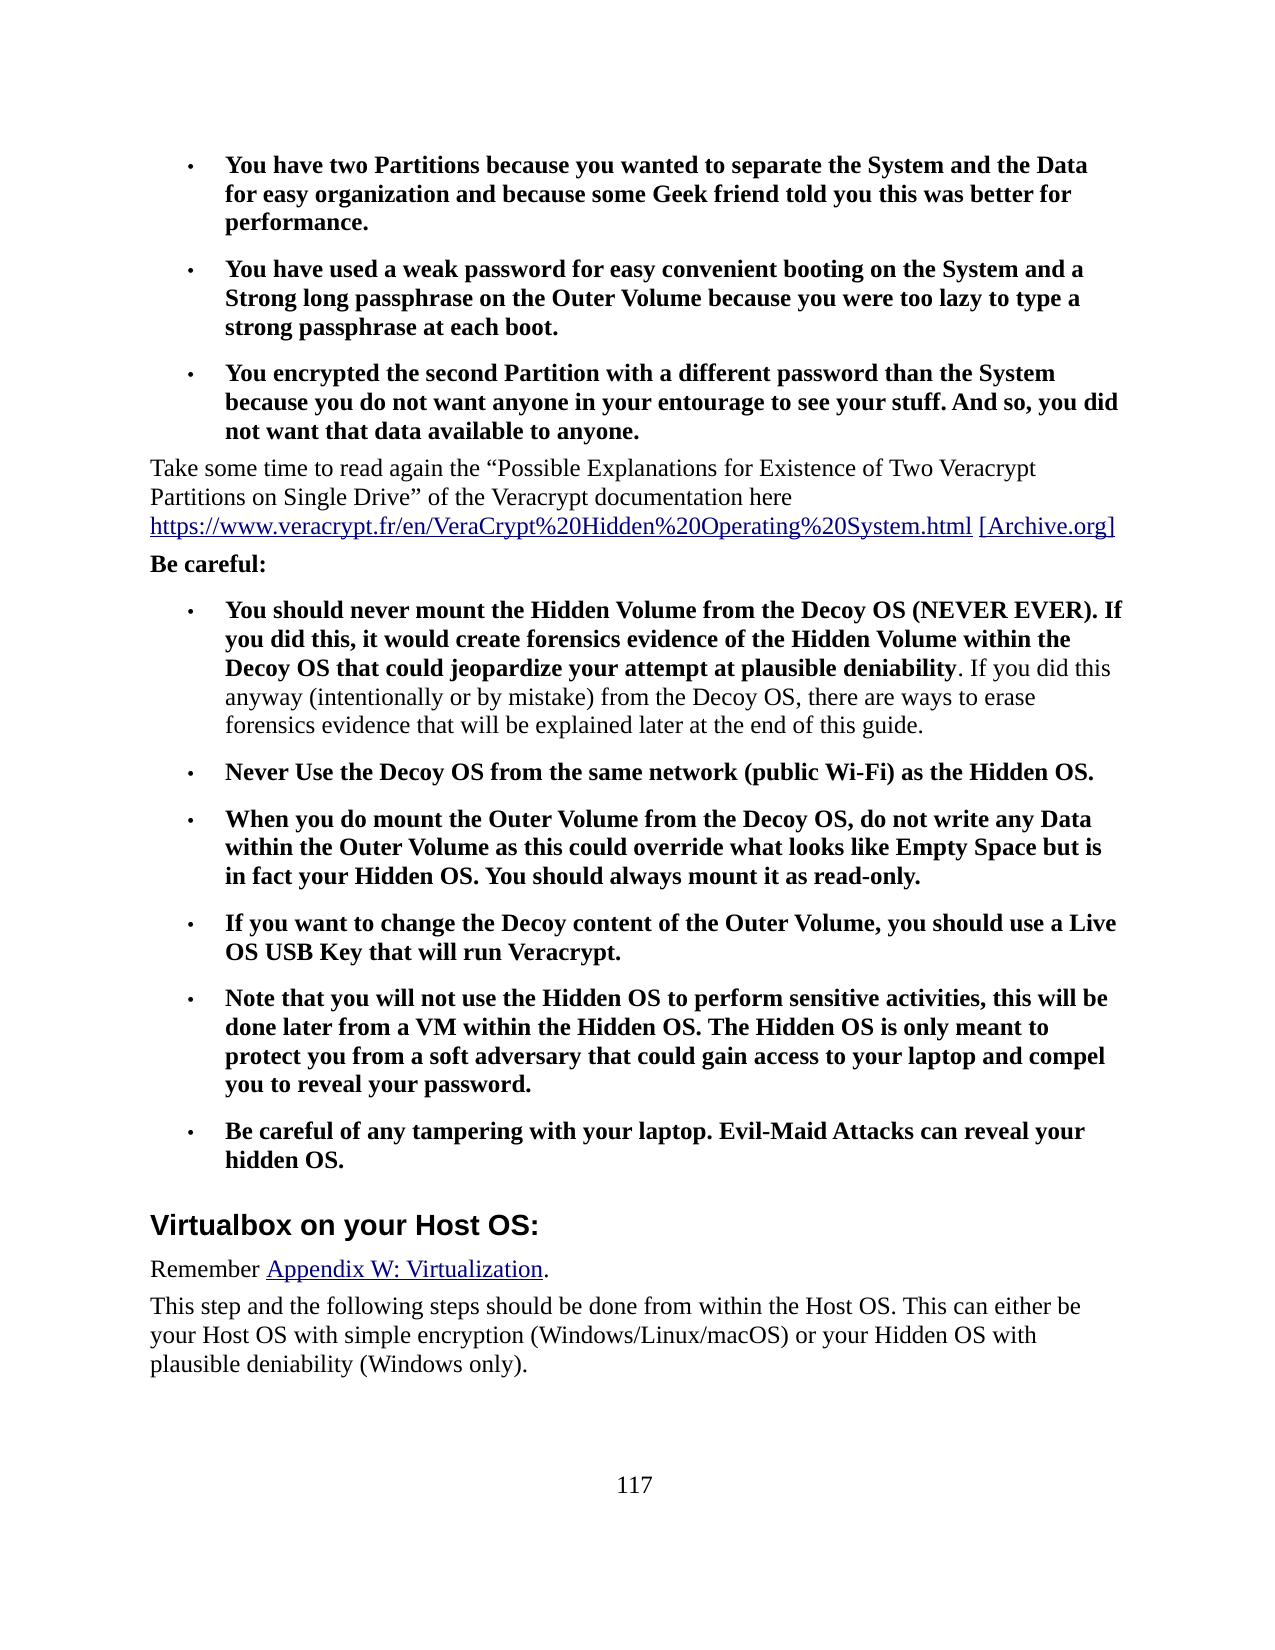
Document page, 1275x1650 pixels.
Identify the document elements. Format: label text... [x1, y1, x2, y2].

text Remember Appendix W: Virtualization. [150, 1254, 1125, 1282]
text Be careful: [150, 549, 1125, 577]
list When you do mount the Outer Volume from the Decoy OS, do not write any Data within the Outer Volume as this could override what looks like Empty Space but is in fact your Hidden OS. You should always mount it as read-only. [187, 804, 1125, 890]
list Never Use the Decoy OS from the same network (public Wi-Fi) as the Hidden OS. [187, 757, 1125, 786]
list You encrypted the second Partition with a different password than the System because you do not want anyone in your entourage to see your stuff. And so, you did not want that data available to anyone. [187, 358, 1125, 444]
list If you want to change the Decoy content of the Outer Volume, you should use a Live OS USB Key that will run Veracrypt. [187, 908, 1125, 965]
subtitle Virtualbox on your Host OS: [150, 1208, 1125, 1241]
list You have two Partitions because you wanted to separate the System and the Data for easy organization and because some Geek friend told you this was better for performance. [187, 150, 1125, 236]
list Be careful of any tampering with your laptop. Evil-Maid Attacks can reveal your hidden OS. [187, 1116, 1125, 1174]
text Take some time to read again the “Possible Explanations for Existence of Two Veracrypt Partitions on Single Drive” of the Veracrypt documentation here https://www.veracrypt.fr/en/VeraCrypt%20Hidden%20Operating%20System.html [Archive.org] [150, 453, 1125, 540]
list Note that you will not use the Hidden OS to perform sensitive activities, this will be done later from a VM within the Hidden OS. The Hidden OS is only meant to protect you from a soft adversary that could gain access to your laptop and compel you to reveal your password. [187, 983, 1125, 1098]
list You have used a weak password for easy convenient booting on the System and a Strong long passphrase on the Outer Volume because you were too lazy to type a strong passphrase at each boot. [187, 254, 1125, 340]
list You should never mount the Hidden Volume from the Decoy OS (NEVER EVER). If you did this, it would create forensics evidence of the Hidden Volume within the Decoy OS that could jeopardize your attempt at plausible deniability. If you did this anyway (intentionally or by mistake) from the Decoy OS, there are ways to erase forensics evidence that will be explained later at the end of this guide. [187, 595, 1125, 739]
text This step and the following steps should be done from within the Host OS. This can either be your Host OS with simple encryption (Windows/Linux/macOS) or your Hidden OS with plausible deniability (Windows only). [150, 1291, 1125, 1378]
